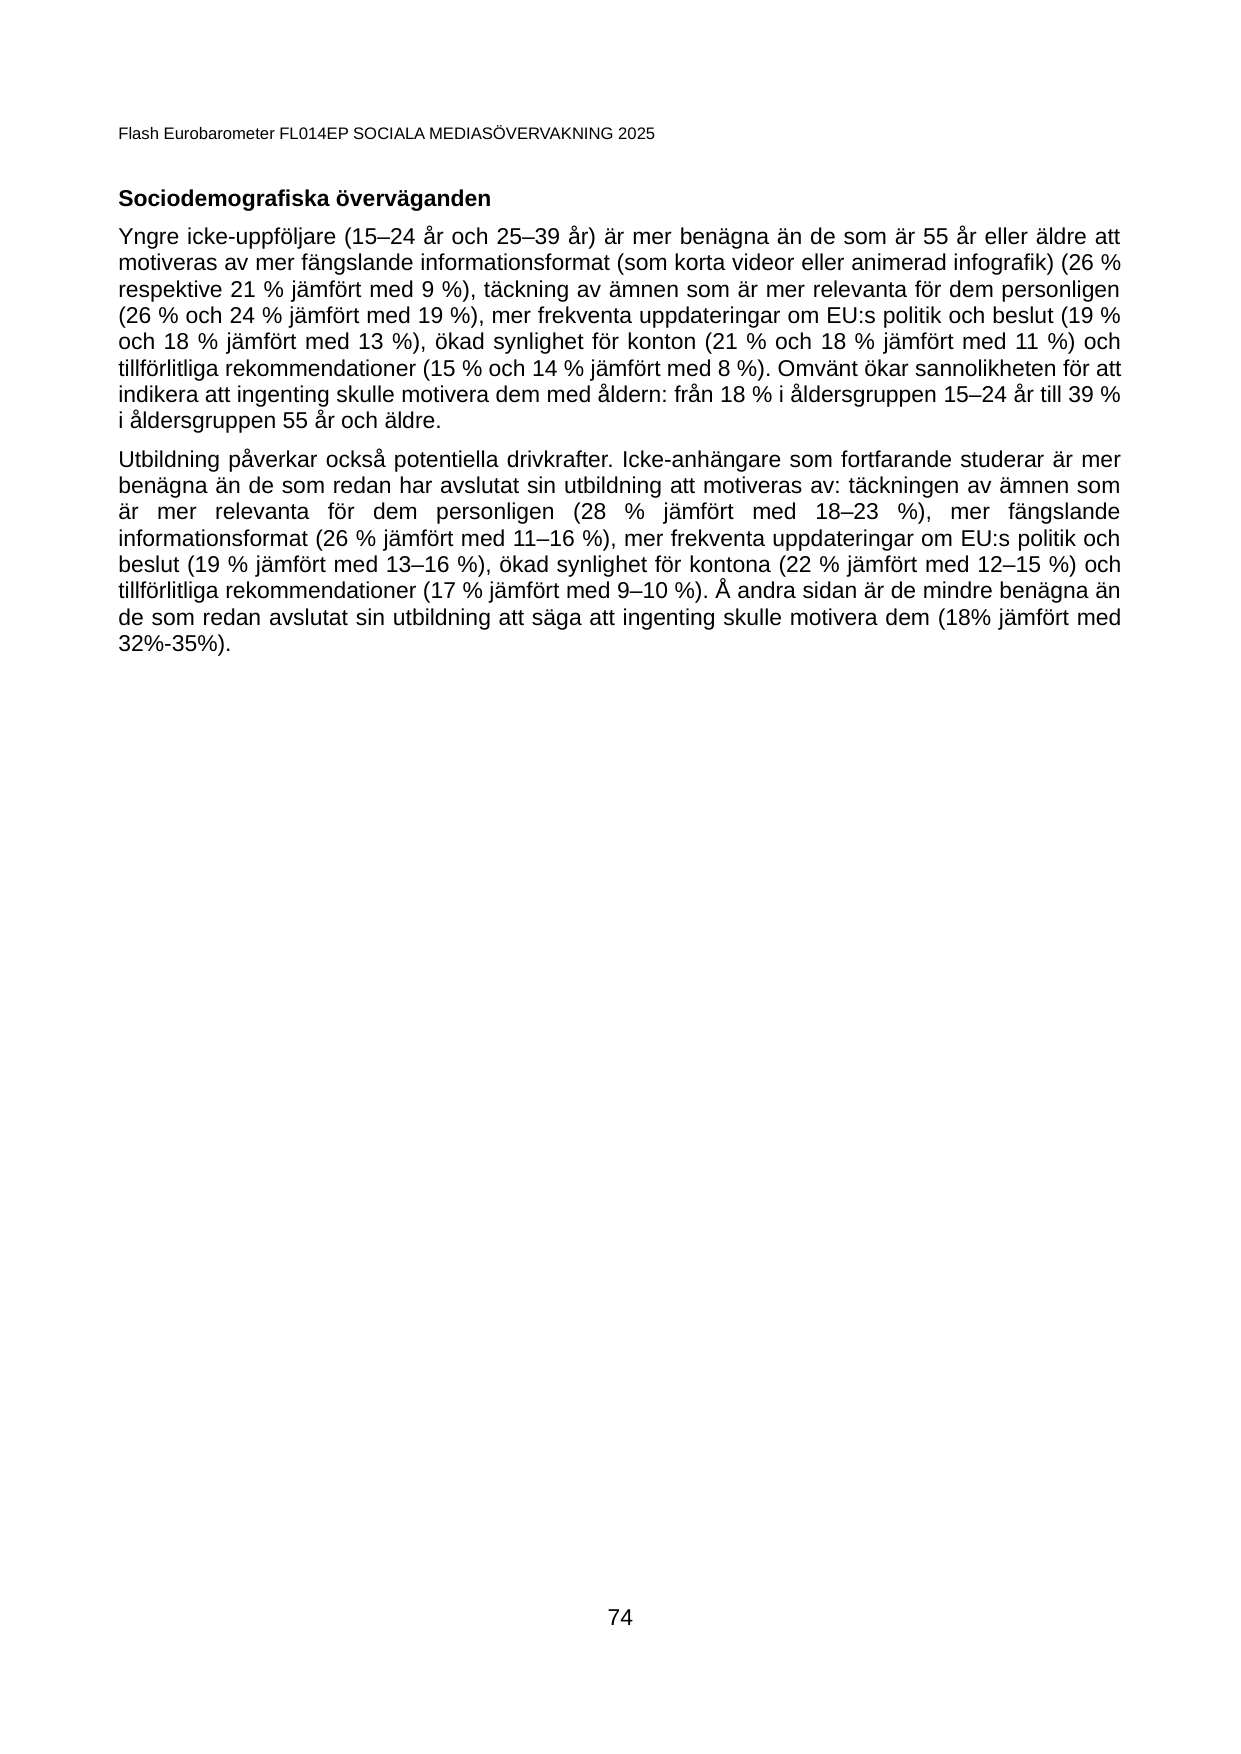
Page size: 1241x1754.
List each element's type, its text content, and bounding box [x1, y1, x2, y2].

text Yngre icke-uppföljare (15–24 år och 25–39 år) är mer benägna än de som är 55 år eller äldre att motiveras av mer fängslande informationsformat (som korta videor eller animerad infografik) (26 % respektive 21 % jämfört med 9 %), täckning av ämnen som är mer relevanta för dem personligen (26 % och 24 % jämfört med 19 %), mer frekventa uppdateringar om EU:s politik och beslut (19 % och 18 % jämfört med 13 %), ökad synlighet för konton (21 % och 18 % jämfört med 11 %) och tillförlitliga rekommendationer (15 % och 14 % jämfört med 8 %). Omvänt ökar sannolikheten för att indikera att ingenting skulle motivera dem med åldern: från 18 % i åldersgruppen 15–24 år till 39 % i åldersgruppen 55 år och äldre. [118, 223, 1122, 434]
text Utbildning påverkar också potentiella drivkrafter. Icke-anhängare som fortfarande studerar är mer benägna än de som redan har avslutat sin utbildning att motiveras av: täckningen av ämnen som är mer relevanta för dem personligen (28 % jämfört med 18–23 %), mer fängslande informationsformat (26 % jämfört med 11–16 %), mer frekventa uppdateringar om EU:s politik och beslut (19 % jämfört med 13–16 %), ökad synlighet för kontona (22 % jämfört med 12–15 %) och tillförlitliga rekommendationer (17 % jämfört med 9–10 %). Å andra sidan är de mindre benägna än de som redan avslutat sin utbildning att säga att ingenting skulle motivera dem (18% jämfört med 32%-35%). [118, 446, 1122, 656]
text Sociodemografiska överväganden [118, 184, 1122, 211]
